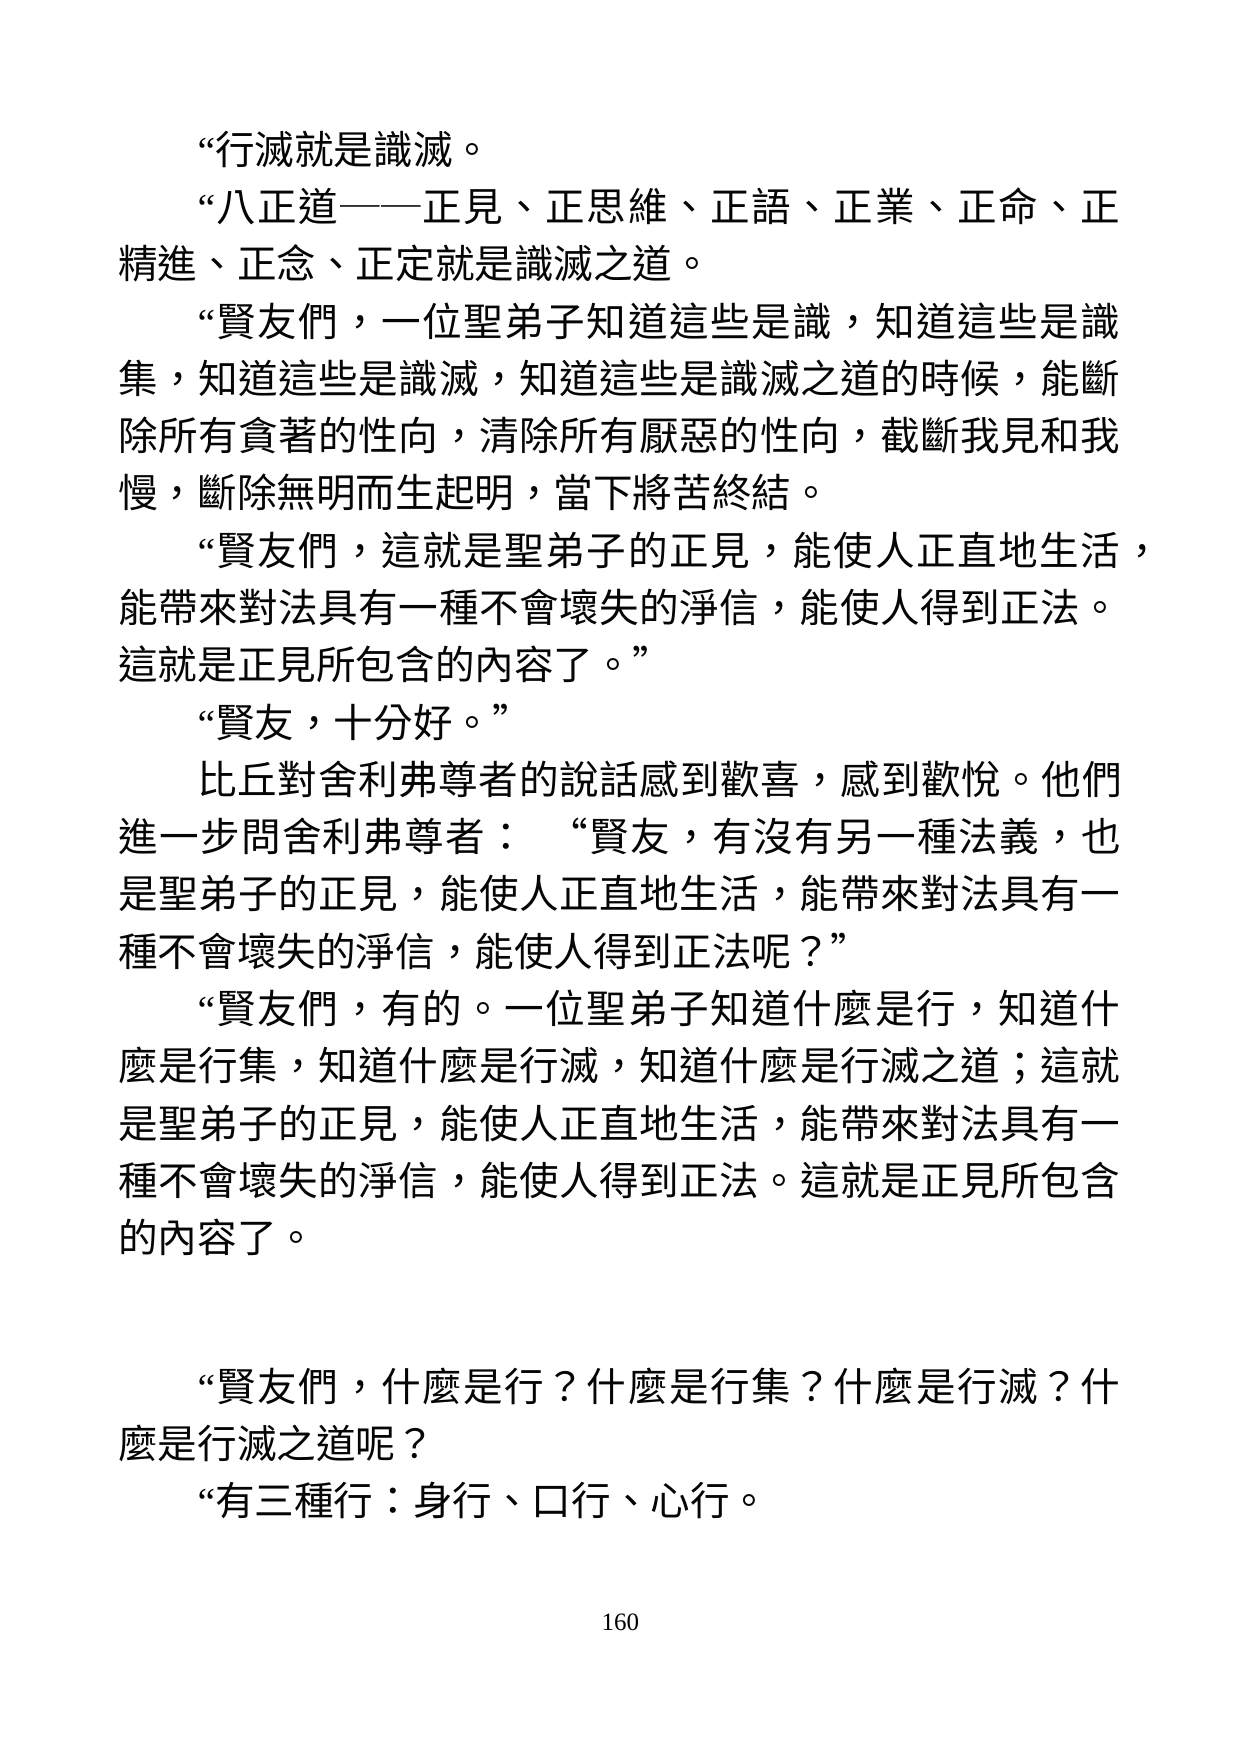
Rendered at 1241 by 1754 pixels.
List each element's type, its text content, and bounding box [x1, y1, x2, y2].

text “賢友們，一位聖弟子知道這些是識，知道這些是識集，知道這些是識滅，知道這些是識滅之道的時候，能斷除所有貪著的性向，清除所有厭惡的性向，截斷我見和我慢，斷除無明而生起明，當下將苦終結。 [118, 290, 1122, 519]
text “賢友們，這就是聖弟子的正見，能使人正直地生活，能帶來對法具有一種不會壞失的淨信，能使人得到正法。這就是正見所包含的內容了。” [118, 519, 1122, 691]
text “有三種行：身行、口行、心行。 [118, 1469, 1122, 1527]
text “賢友們，有的。一位聖弟子知道什麼是行，知道什麼是行集，知道什麼是行滅，知道什麼是行滅之道；這就是聖弟子的正見，能使人正直地生活，能帶來對法具有一種不會壞失的淨信，能使人得到正法。這就是正見所包含的內容了。 [118, 977, 1122, 1264]
text “八正道──正見、正思維、正語、正業、正命、正精進、正念、正定就是識滅之道。 [118, 175, 1122, 290]
text 比丘對舍利弗尊者的說話感到歡喜，感到歡悅。他們進一步問舍利弗尊者： “賢友，有沒有另一種法義，也是聖弟子的正見，能使人正直地生活，能帶來對法具有一種不會壞失的淨信，能使人得到正法呢？” [118, 748, 1122, 977]
text “行滅就是識滅。 [118, 118, 1122, 175]
text “賢友們，什麼是行？什麼是行集？什麼是行滅？什麼是行滅之道呢？ [118, 1355, 1122, 1469]
text “賢友，十分好。” [118, 691, 1122, 748]
